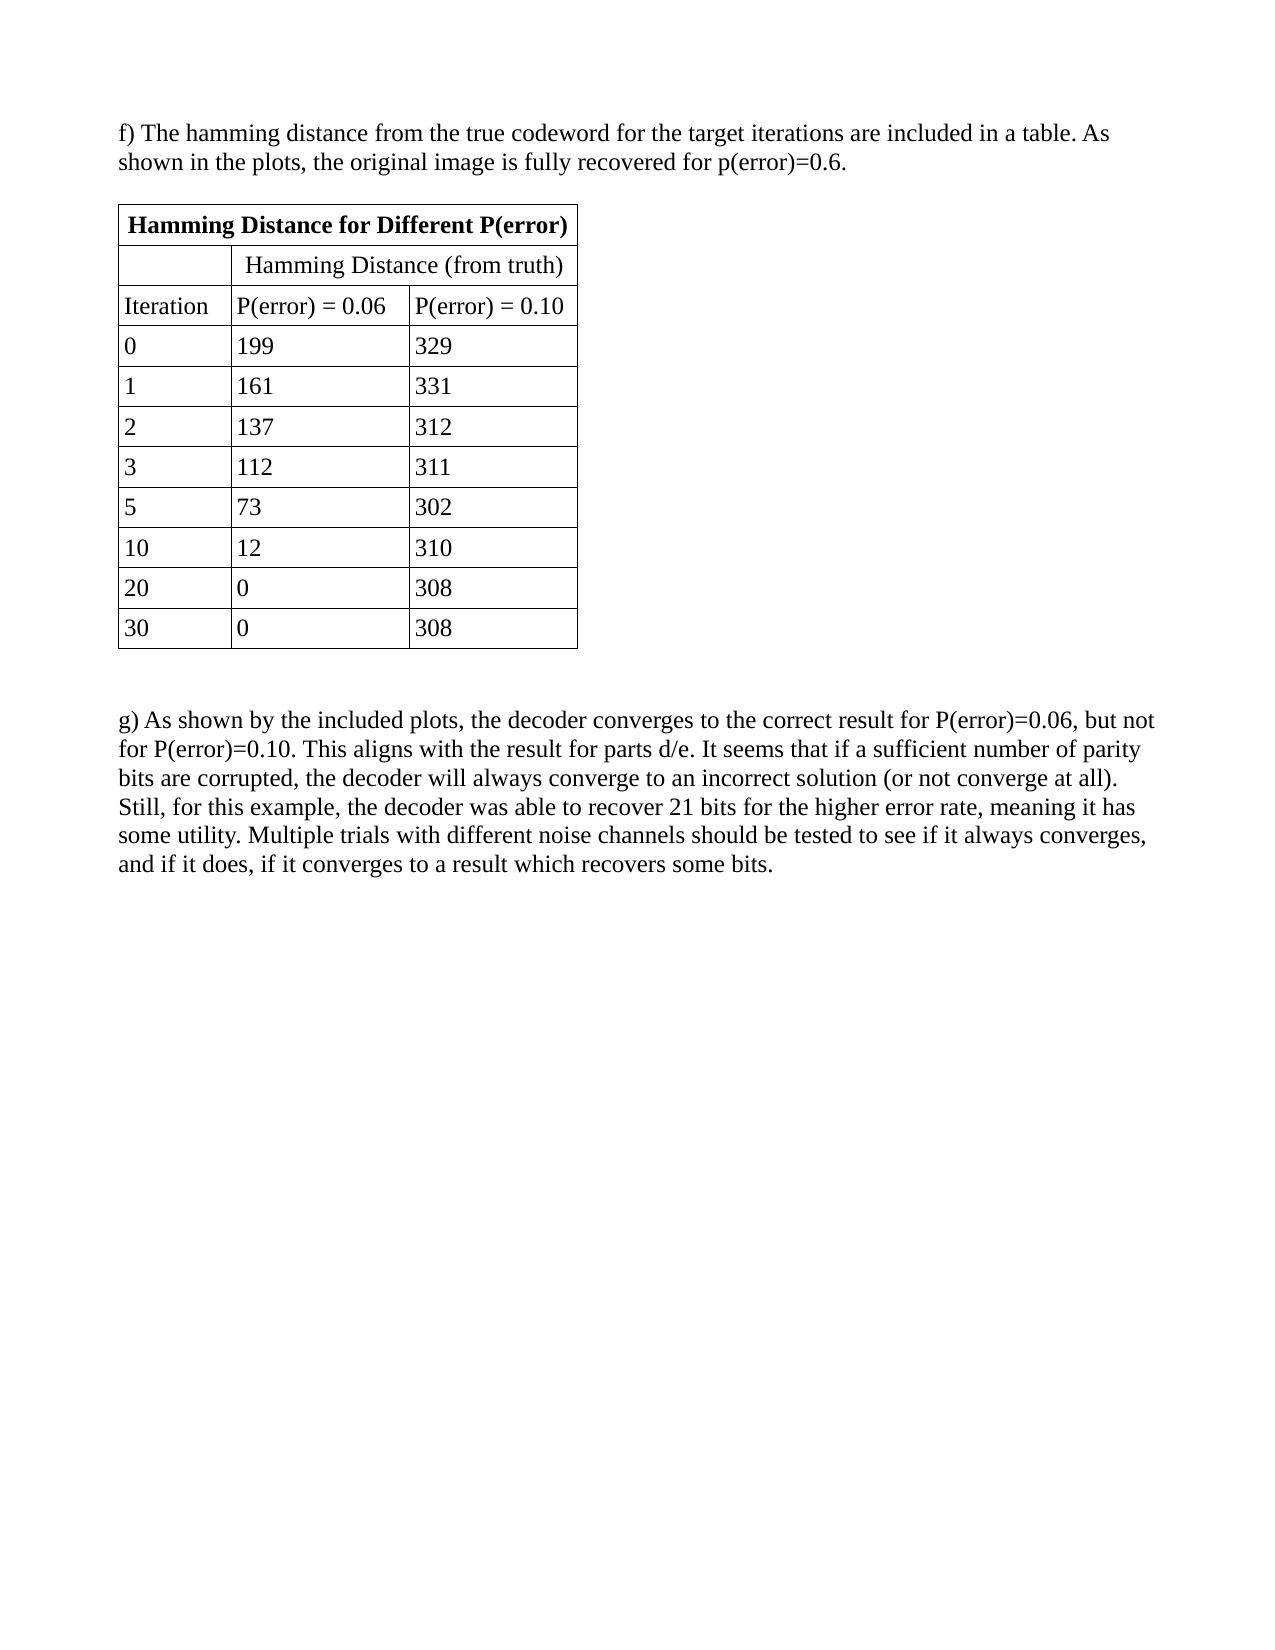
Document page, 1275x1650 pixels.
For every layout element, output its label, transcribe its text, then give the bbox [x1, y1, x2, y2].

table_cell 112 [232, 447, 409, 487]
table_cell 73 [232, 488, 409, 527]
table_cell 161 [232, 367, 409, 406]
table_cell 10 [119, 528, 231, 567]
table_cell 302 [410, 488, 577, 527]
text f) The hamming distance from the true codeword for the target iterations are included in a table. As shown in the plots, the original image is fully recovered for p(error)=0.6. [118, 118, 1157, 176]
table_cell 0 [232, 609, 409, 648]
table_cell Hamming Distance (from truth) [232, 246, 577, 285]
table_cell 310 [410, 528, 577, 567]
table_cell 3 [119, 447, 231, 487]
table_cell 0 [119, 326, 231, 366]
table_cell 30 [119, 609, 231, 648]
table_cell P(error) = 0.10 [410, 286, 577, 325]
table_cell 5 [119, 488, 231, 527]
table_cell 308 [410, 609, 577, 648]
table_cell 2 [119, 407, 231, 446]
table_cell 20 [119, 568, 231, 607]
text g) As shown by the included plots, the decoder converges to the correct result for P(error)=0.06, but not for P(error)=0.10. This aligns with the result for parts d/e. It seems that if a sufficient number of parity bits are corrupted, the decoder will always converge to an incorrect solution (or not converge at all). Still, for this example, the decoder was able to recover 21 bits for the higher error rate, meaning it has some utility. Multiple trials with different noise channels should be tested to see if it always converges, and if it does, if it converges to a result which recovers some bits. [118, 705, 1157, 878]
table_cell 137 [232, 407, 409, 446]
table_cell 0 [232, 568, 409, 607]
table_header Hamming Distance for Different P(error) [119, 205, 577, 245]
table_cell 312 [410, 407, 577, 446]
table_cell Iteration [119, 286, 231, 325]
table_cell P(error) = 0.06 [232, 286, 409, 325]
table_cell 329 [410, 326, 577, 366]
table_cell [119, 246, 231, 285]
table_cell 308 [410, 568, 577, 607]
table_cell 311 [410, 447, 577, 487]
table_cell 12 [232, 528, 409, 567]
table_cell 331 [410, 367, 577, 406]
table_cell 1 [119, 367, 231, 406]
table_cell 199 [232, 326, 409, 366]
